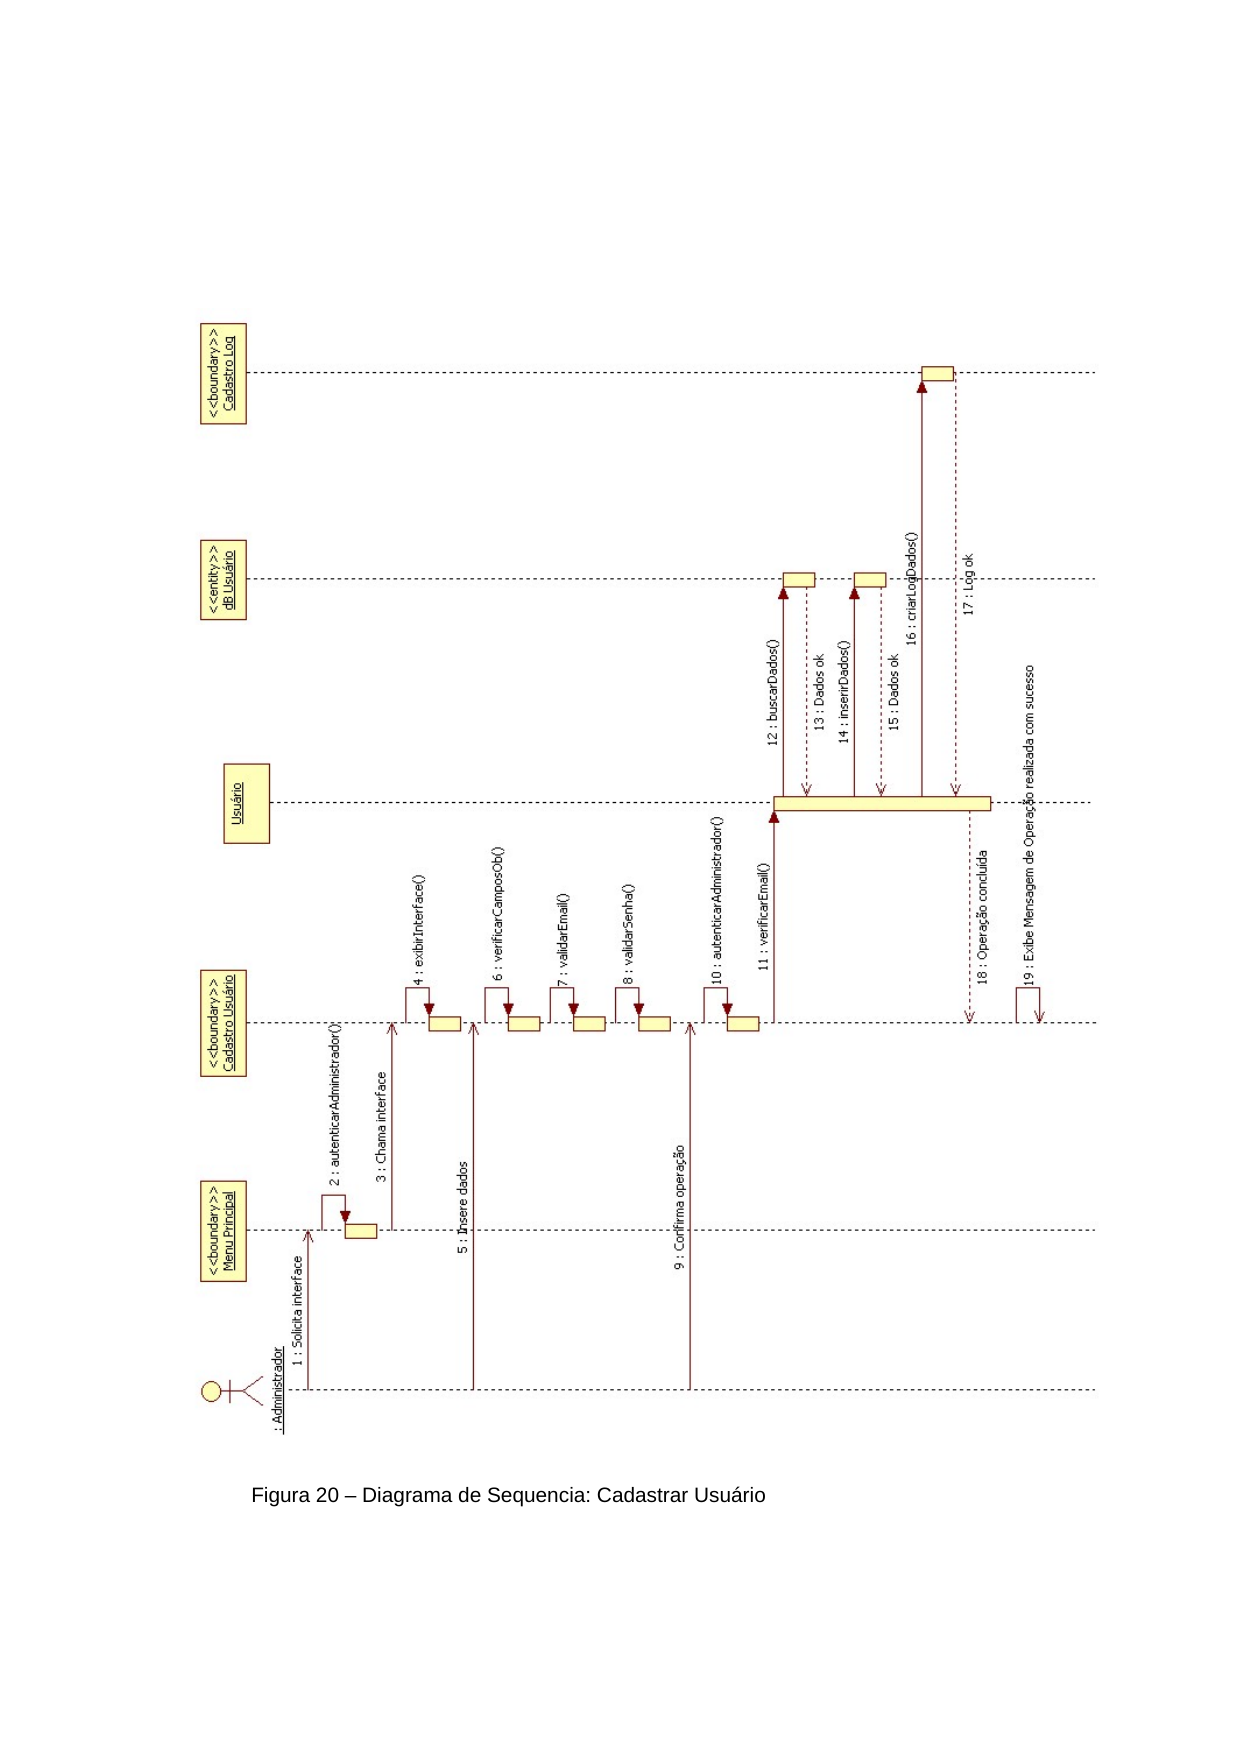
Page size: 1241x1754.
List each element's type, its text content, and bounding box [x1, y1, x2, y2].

picture [177, 308, 1123, 1472]
text Figura 20 – Diagrama de Sequencia: Cadastrar Usuário [177, 1472, 1122, 1507]
